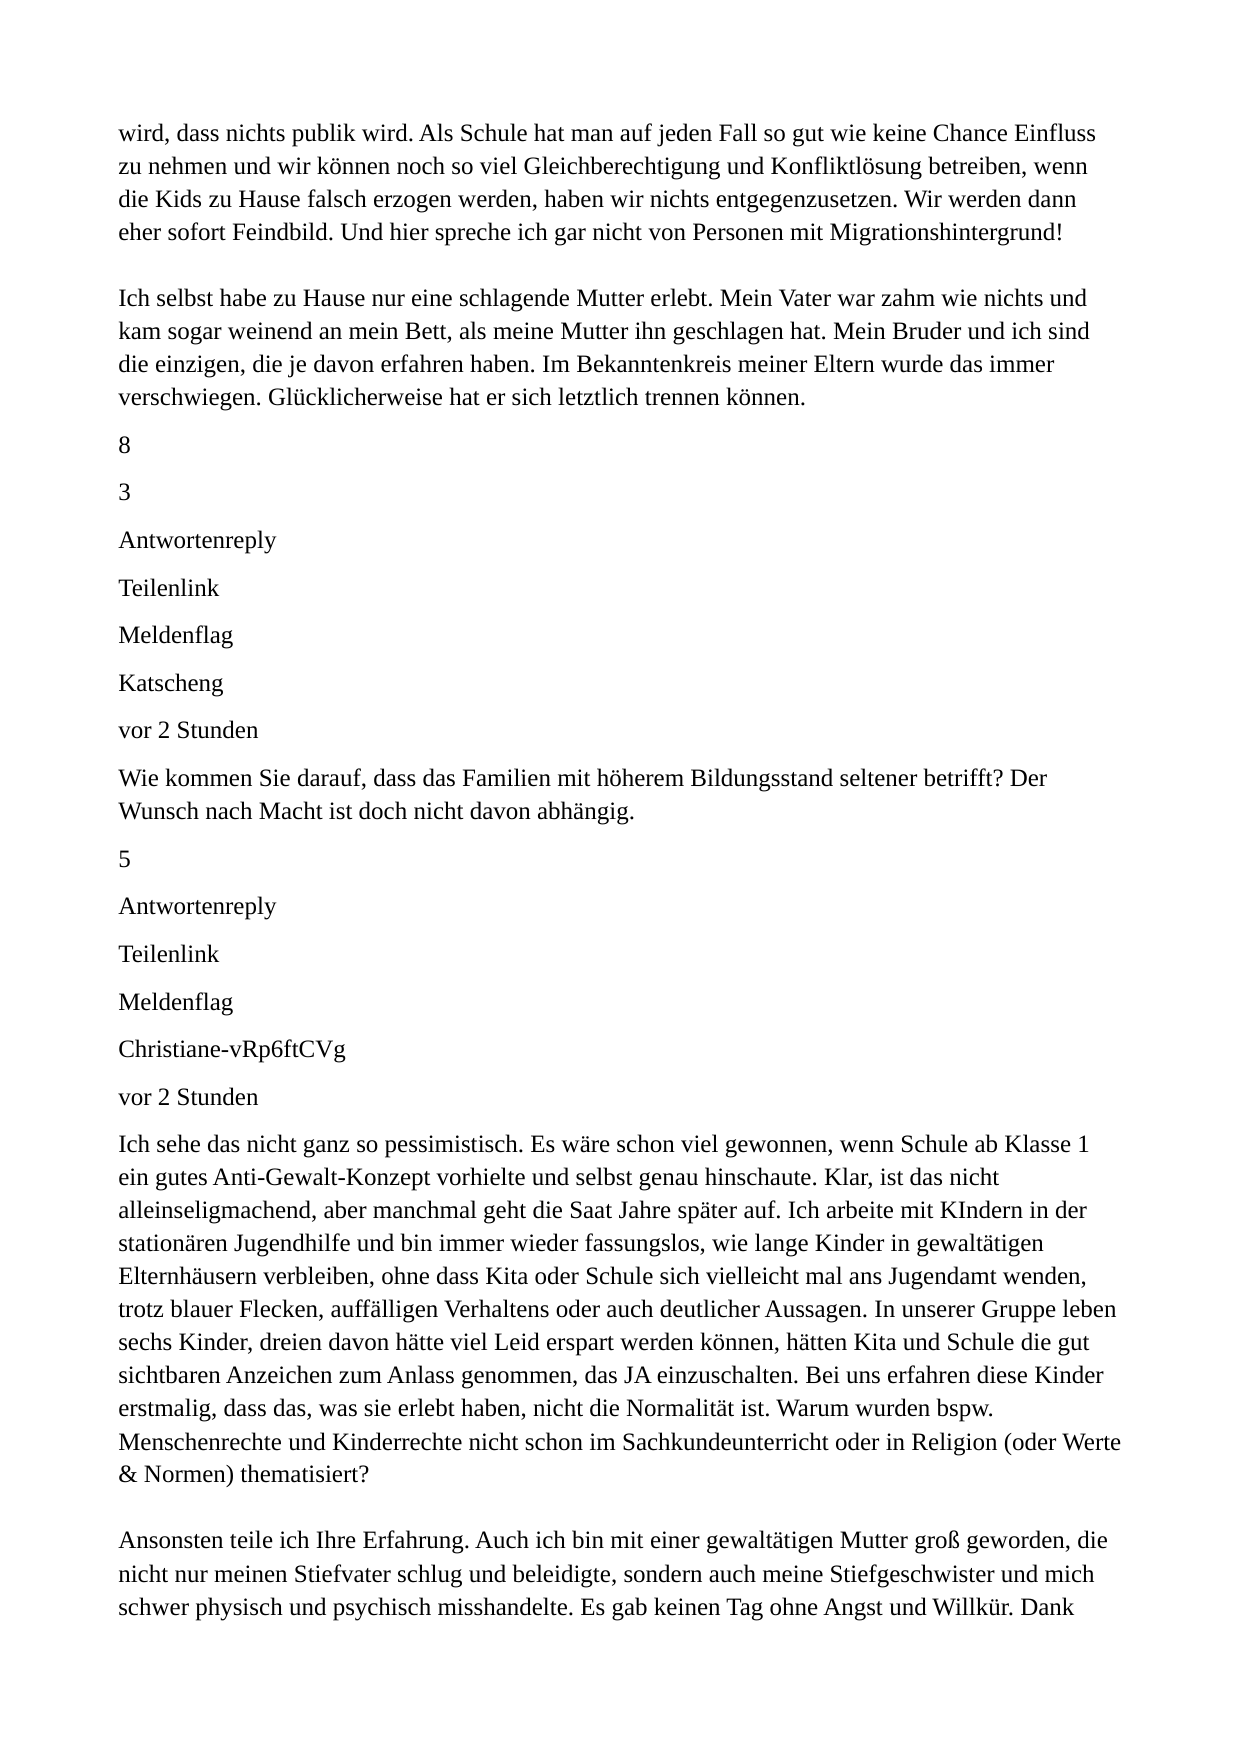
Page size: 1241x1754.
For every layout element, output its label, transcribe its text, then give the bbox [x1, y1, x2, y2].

text 8 [118, 430, 1122, 459]
text vor 2 Stunden [118, 1082, 1122, 1111]
text wird, dass nichts publik wird. Als Schule hat man auf jeden Fall so gut wie keine Chance Einfluss zu nehmen und wir können noch so viel Gleichberechtigung und Konfliktlösung betreiben, wenn die Kids zu Hause falsch erzogen werden, haben wir nichts entgegenzusetzen. Wir werden dann eher sofort Feindbild. Und hier spreche ich gar nicht von Personen mit Migrationshintergrund! Ich selbst habe zu Hause nur eine schlagende Mutter erlebt. Mein Vater war zahm wie nichts und kam sogar weinend an mein Bett, als meine Mutter ihn geschlagen hat. Mein Bruder und ich sind die einzigen, die je davon erfahren haben. Im Bekanntenkreis meiner Eltern wurde das immer verschwiegen. Glücklicherweise hat er sich letztlich trennen können. [118, 118, 1122, 411]
text Meldenflag [118, 620, 1122, 649]
text Katscheng [118, 668, 1122, 697]
text 3 [118, 477, 1122, 506]
text Christiane-vRp6ftCVg [118, 1034, 1122, 1063]
text Teilenlink [118, 573, 1122, 601]
text Antwortenreply [118, 891, 1122, 920]
text Antwortenreply [118, 525, 1122, 554]
text vor 2 Stunden [118, 716, 1122, 744]
text 5 [118, 844, 1122, 872]
text Teilenlink [118, 939, 1122, 968]
text Wie kommen Sie darauf, dass das Familien mit höherem Bildungsstand seltener betrifft? Der Wunsch nach Macht ist doch nicht davon abhängig. [118, 763, 1122, 825]
text Meldenflag [118, 987, 1122, 1015]
text Ich sehe das nicht ganz so pessimistisch. Es wäre schon viel gewonnen, wenn Schule ab Klasse 1 ein gutes Anti-Gewalt-Konzept vorhielte und selbst genau hinschaute. Klar, ist das nicht alleinseligmachend, aber manchmal geht die Saat Jahre später auf. Ich arbeite mit KIndern in der stationären Jugendhilfe und bin immer wieder fassungslos, wie lange Kinder in gewaltätigen Elternhäusern verbleiben, ohne dass Kita oder Schule sich vielleicht mal ans Jugendamt wenden, trotz blauer Flecken, auffälligen Verhaltens oder auch deutlicher Aussagen. In unserer Gruppe leben sechs Kinder, dreien davon hätte viel Leid erspart werden können, hätten Kita und Schule die gut sichtbaren Anzeichen zum Anlass genommen, das JA einzuschalten. Bei uns erfahren diese Kinder erstmalig, dass das, was sie erlebt haben, nicht die Normalität ist. Warum wurden bspw. Menschenrechte und Kinderrechte nicht schon im Sachkundeunterricht oder in Religion (oder Werte & Normen) thematisiert? Ansonsten teile ich Ihre Erfahrung. Auch ich bin mit einer gewaltätigen Mutter groß geworden, die nicht nur meinen Stiefvater schlug und beleidigte, sondern auch meine Stiefgeschwister und mich schwer physisch und psychisch misshandelte. Es gab keinen Tag ohne Angst und Willkür. Dank [118, 1129, 1122, 1620]
